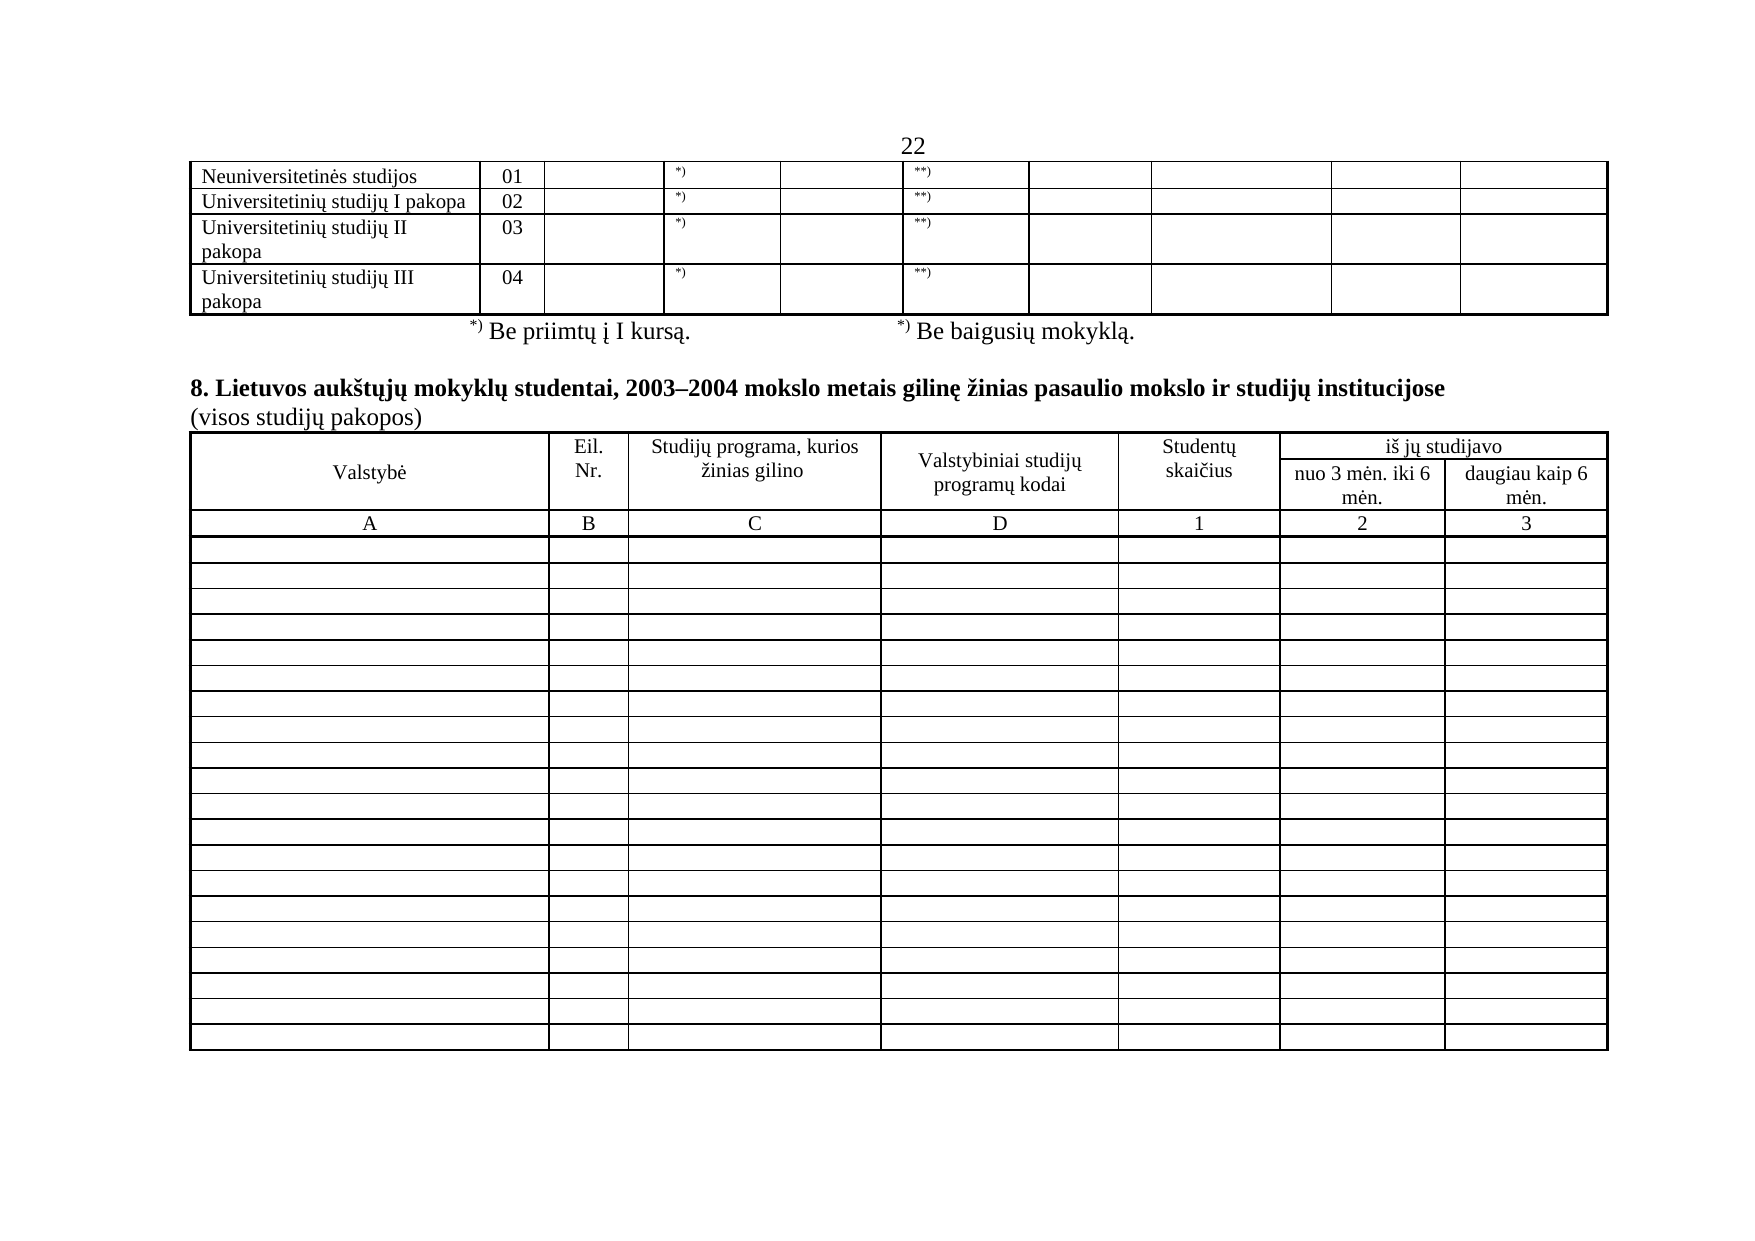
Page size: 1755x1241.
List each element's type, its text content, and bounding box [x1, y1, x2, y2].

table_cell [1281, 1025, 1444, 1049]
table_cell [882, 692, 1118, 716]
table_cell Universitetinių studijų I pakopa [192, 189, 479, 213]
table_cell [781, 189, 902, 213]
table_cell [192, 922, 548, 946]
table_cell [192, 692, 548, 716]
table_cell [629, 538, 880, 562]
table_cell [882, 948, 1118, 972]
table_cell [629, 666, 880, 690]
table_cell 1 [1119, 511, 1279, 535]
table_cell [550, 999, 628, 1023]
table_cell [1461, 189, 1606, 213]
table_cell [1461, 265, 1606, 313]
table_cell [1461, 162, 1606, 188]
table_cell [550, 794, 628, 818]
table_cell [1281, 846, 1444, 869]
table_cell [882, 564, 1118, 588]
table_cell [1152, 162, 1331, 188]
table_cell [550, 897, 628, 921]
table_cell Universitetinių studijų III pakopa [192, 265, 479, 313]
table_cell [1119, 974, 1279, 998]
table_cell [882, 871, 1118, 895]
table_cell [192, 589, 548, 613]
table_cell D [882, 511, 1118, 535]
table_cell [882, 769, 1118, 793]
table_cell [550, 871, 628, 895]
table_cell [1332, 215, 1460, 263]
table_cell [1030, 215, 1151, 263]
table_cell [192, 564, 548, 588]
table_cell [882, 820, 1118, 844]
text (visos studijų pakopos) [190, 402, 1636, 431]
table_cell [1281, 666, 1444, 690]
table_cell [1119, 666, 1279, 690]
table_cell *) [665, 265, 780, 313]
table_cell [1030, 265, 1151, 313]
table_cell [192, 794, 548, 818]
table_cell [192, 820, 548, 844]
table_cell 2 [1281, 511, 1444, 535]
table_cell [629, 564, 880, 588]
table_cell 3 [1446, 511, 1606, 535]
table_cell [882, 743, 1118, 767]
table_cell [192, 641, 548, 664]
table_cell [1119, 641, 1279, 664]
table_cell [1446, 974, 1606, 998]
table_cell [192, 769, 548, 793]
table_cell Neuniversitetinės studijos [192, 162, 479, 188]
table_cell [192, 948, 548, 972]
table_cell [781, 215, 902, 263]
table_cell [629, 897, 880, 921]
table_cell [1119, 717, 1279, 741]
table_cell [629, 692, 880, 716]
table_cell [629, 769, 880, 793]
table_cell [550, 589, 628, 613]
table_cell nuo 3 mėn. iki 6 mėn. [1281, 460, 1444, 509]
table_cell [545, 265, 663, 313]
text 8. Lietuvos aukštųjų mokyklų studentai, 2003–2004 mokslo metais gilinę žinias pasaulio mokslo ir studijų institucijose [190, 373, 1636, 402]
table_cell [1119, 846, 1279, 869]
table_cell [629, 820, 880, 844]
table_cell [629, 794, 880, 818]
table_cell [629, 974, 880, 998]
table_cell [629, 717, 880, 741]
table_cell [550, 743, 628, 767]
table_cell [1446, 641, 1606, 664]
table_cell [192, 999, 548, 1023]
table_cell [545, 162, 663, 188]
table_cell [1030, 189, 1151, 213]
table_cell [1446, 743, 1606, 767]
table_cell [1281, 794, 1444, 818]
table_header Studentų skaičius [1119, 434, 1279, 509]
table_cell **) [904, 265, 1028, 313]
table_cell *) [665, 162, 780, 188]
table_cell [550, 922, 628, 946]
table_cell [1281, 897, 1444, 921]
table_cell [1332, 265, 1460, 313]
table_cell [192, 1025, 548, 1049]
table_cell [1281, 589, 1444, 613]
table_cell 01 [481, 162, 544, 188]
table_cell [192, 974, 548, 998]
table_cell [882, 615, 1118, 639]
table_cell Universitetinių studijų II pakopa [192, 215, 479, 263]
table_cell **) [904, 215, 1028, 263]
table_cell [192, 743, 548, 767]
table_cell [192, 666, 548, 690]
table_cell [550, 820, 628, 844]
table_cell [1446, 538, 1606, 562]
table_cell [192, 897, 548, 921]
table_cell [1446, 999, 1606, 1023]
table_cell [1281, 948, 1444, 972]
table_cell [882, 538, 1118, 562]
table_cell [1446, 692, 1606, 716]
table_cell [1119, 769, 1279, 793]
table_cell *) [665, 215, 780, 263]
table_cell [781, 265, 902, 313]
table_cell 03 [481, 215, 544, 263]
table_cell [629, 999, 880, 1023]
table_cell [1152, 189, 1331, 213]
table_cell [882, 846, 1118, 869]
table_cell [1152, 215, 1331, 263]
table_cell [192, 538, 548, 562]
table_cell [1332, 189, 1460, 213]
table_cell [1119, 743, 1279, 767]
table_cell A [192, 511, 548, 535]
table_cell [550, 846, 628, 869]
table_cell [1281, 769, 1444, 793]
table_cell [1152, 265, 1331, 313]
table_cell [192, 871, 548, 895]
table_cell B [550, 511, 628, 535]
table_cell [1332, 162, 1460, 188]
table_cell [1119, 538, 1279, 562]
table_cell [1446, 948, 1606, 972]
table_cell [629, 871, 880, 895]
table_cell [882, 922, 1118, 946]
table_cell [1281, 692, 1444, 716]
table_cell [1281, 820, 1444, 844]
table_cell [192, 846, 548, 869]
table_cell [882, 589, 1118, 613]
table_cell [629, 743, 880, 767]
table_cell [1281, 974, 1444, 998]
table_cell [882, 641, 1118, 664]
table_cell [1281, 538, 1444, 562]
table_cell [1281, 999, 1444, 1023]
table_cell [1281, 641, 1444, 664]
table_cell [545, 189, 663, 213]
table_header Valstybiniai studijų programų kodai [882, 434, 1118, 509]
table_cell [192, 717, 548, 741]
table_cell [1119, 948, 1279, 972]
table_cell [192, 615, 548, 639]
table_cell [629, 846, 880, 869]
table_cell [882, 794, 1118, 818]
table_cell [1119, 615, 1279, 639]
table_cell [1446, 1025, 1606, 1049]
table_cell [550, 615, 628, 639]
table_cell [1119, 871, 1279, 895]
table_cell [882, 974, 1118, 998]
table_cell [550, 564, 628, 588]
table_cell [1119, 999, 1279, 1023]
table_cell [1119, 897, 1279, 921]
table_header Studijų programa, kurios žinias gilino [629, 434, 880, 509]
table_cell [1446, 897, 1606, 921]
table_cell [545, 215, 663, 263]
table_cell [550, 641, 628, 664]
table_cell [550, 974, 628, 998]
table_cell [1446, 589, 1606, 613]
table_cell [629, 1025, 880, 1049]
table_cell [882, 717, 1118, 741]
table_cell [1119, 1025, 1279, 1049]
table_cell [1446, 666, 1606, 690]
table_cell [1446, 794, 1606, 818]
table_cell [882, 999, 1118, 1023]
table_cell [1446, 769, 1606, 793]
table_cell [1281, 743, 1444, 767]
table_cell [550, 538, 628, 562]
table_cell [1446, 615, 1606, 639]
table_cell **) [904, 189, 1028, 213]
table_cell [1446, 871, 1606, 895]
table_header iš jų studijavo [1281, 434, 1606, 458]
table_cell [1446, 922, 1606, 946]
table_cell C [629, 511, 880, 535]
table_cell [1281, 871, 1444, 895]
table_cell [629, 589, 880, 613]
table_cell [550, 692, 628, 716]
table_cell [1119, 692, 1279, 716]
table_cell [1281, 922, 1444, 946]
table_cell [550, 948, 628, 972]
table_cell [550, 666, 628, 690]
table_cell [550, 717, 628, 741]
table_cell [1446, 820, 1606, 844]
table_cell [1446, 717, 1606, 741]
table_cell [1119, 564, 1279, 588]
table_cell [1281, 564, 1444, 588]
table_cell [882, 897, 1118, 921]
table_cell [1119, 922, 1279, 946]
table_cell [1446, 846, 1606, 869]
table_cell [1030, 162, 1151, 188]
table_cell [1119, 589, 1279, 613]
table_cell [1119, 820, 1279, 844]
table_cell [882, 1025, 1118, 1049]
table_header Valstybė [192, 434, 548, 509]
table_cell [629, 922, 880, 946]
table_cell [629, 615, 880, 639]
table_cell [1461, 215, 1606, 263]
table_cell [781, 162, 902, 188]
table_cell [1281, 615, 1444, 639]
table_cell [1446, 564, 1606, 588]
table_cell [629, 641, 880, 664]
table_cell *) [665, 189, 780, 213]
table_cell 04 [481, 265, 544, 313]
table_cell **) [904, 162, 1028, 188]
table_cell [1281, 717, 1444, 741]
table_cell [550, 769, 628, 793]
text *) Be priimtų į I kursą. *) Be baigusių mokyklą. [190, 316, 1636, 344]
table_cell [550, 1025, 628, 1049]
table_header Eil. Nr. [550, 434, 628, 509]
table_cell [629, 948, 880, 972]
table_cell [882, 666, 1118, 690]
table_cell daugiau kaip 6 mėn. [1446, 460, 1606, 509]
table_cell 02 [481, 189, 544, 213]
table_cell [1119, 794, 1279, 818]
